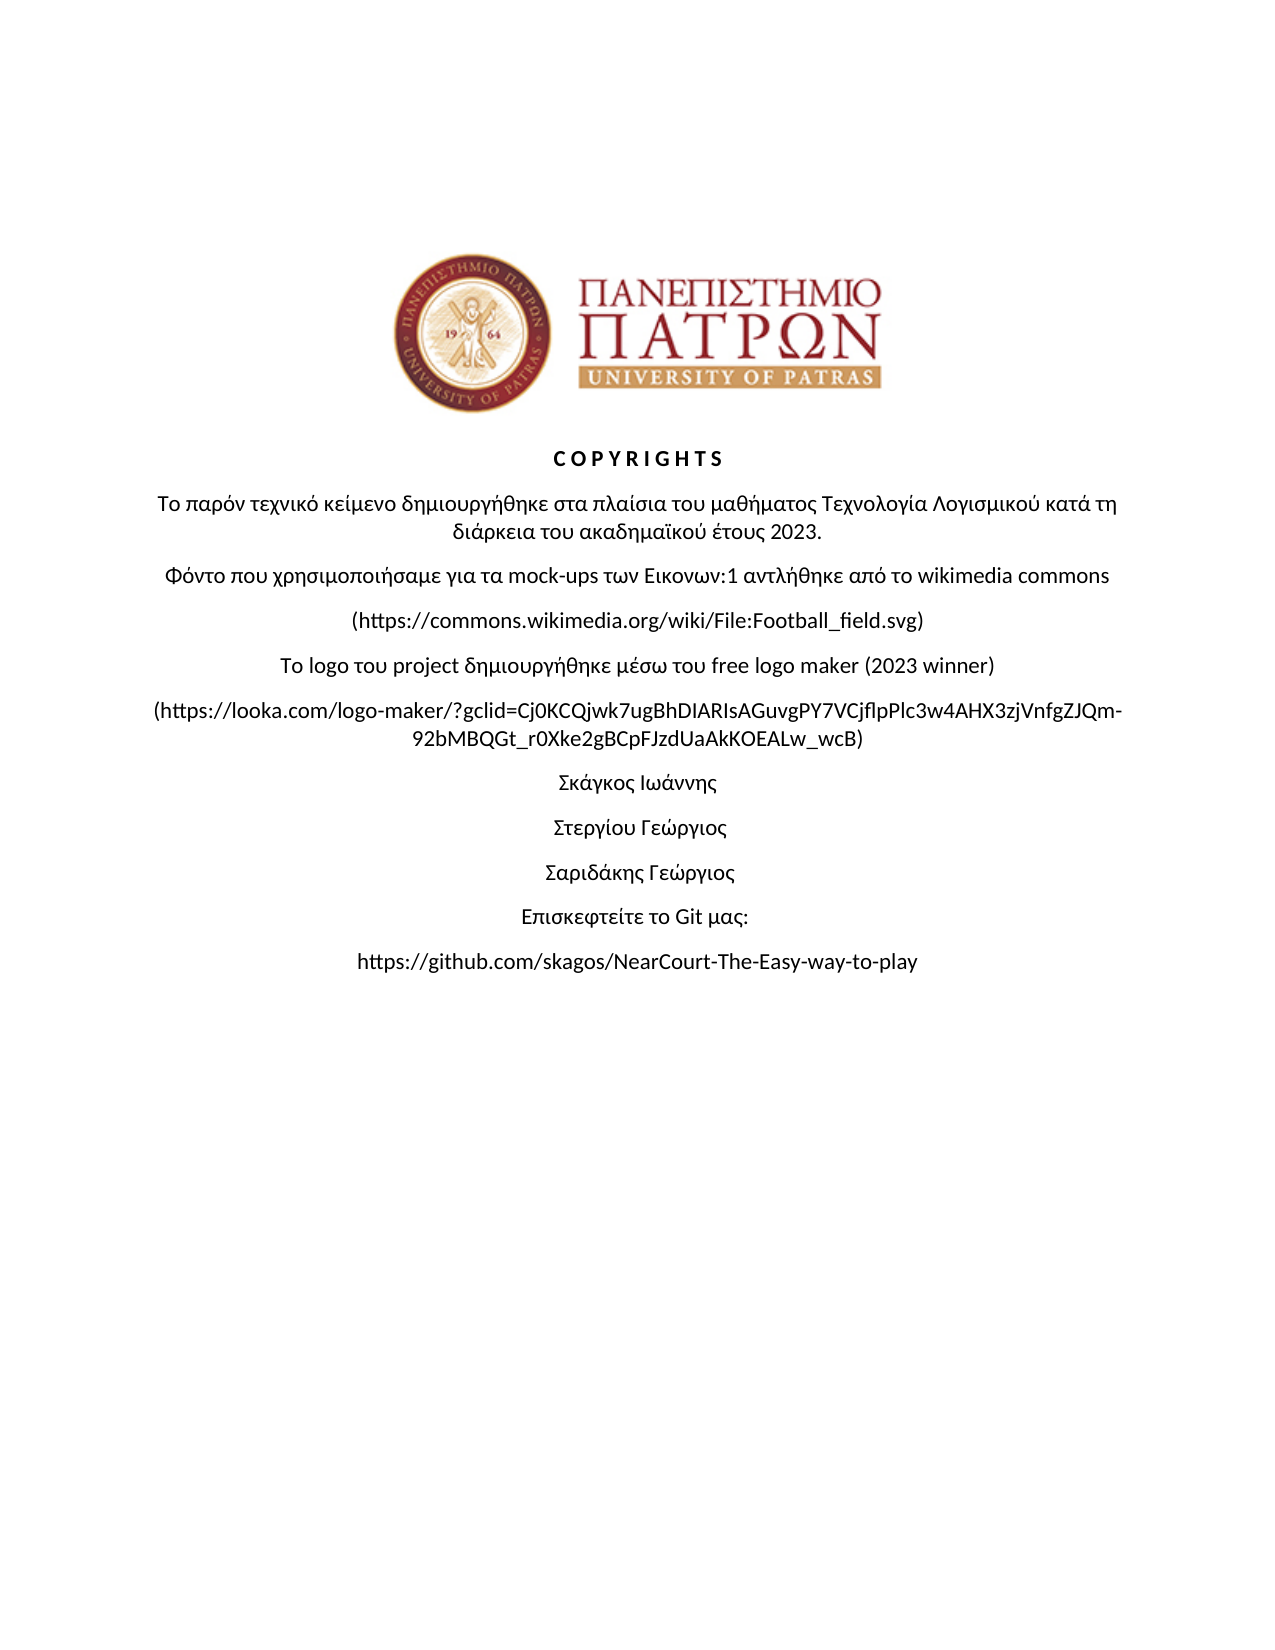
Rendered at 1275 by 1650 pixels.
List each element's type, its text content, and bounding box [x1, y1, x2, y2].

text (https://looka.com/logo-maker/?gclid=Cj0KCQjwk7ugBhDIARIsAGuvgPY7VCjflpPlc3w4AHX3zjVnfgZJQm-92bMBQGt_r0Xke2gBCpFJzdUaAkKOEALw_wcB) [150, 696, 1125, 752]
text Το παρόν τεχνικό κείμενο δημιουργήθηκε στα πλαίσια του μαθήματος Τεχνολογία Λογισμικού κατά τη διάρκεια του ακαδημαϊκού έτους 2023. [150, 489, 1125, 545]
text Στεργίου Γεώργιος [150, 813, 1125, 841]
text (https://commons.wikimedia.org/wiki/File:Football_field.svg) [150, 606, 1125, 634]
text Σαριδάκης Γεώργιος [150, 858, 1125, 886]
text Σκάγκος Ιωάννης [150, 768, 1125, 796]
text Επισκεφτείτε το Git μας: [150, 902, 1125, 931]
text Φόντο που χρησιμοποιήσαμε για τα mock-ups των Εικονων:1 αντλήθηκε από το wikimedia commons [150, 562, 1125, 590]
text Το logo του project δημιουργήθηκε μέσω του free logo maker (2023 winner) [150, 651, 1125, 679]
text C O P Y R I G H T S [150, 444, 1125, 472]
text https://github.com/skagos/NearCourt-The-Easy-way-to-play [150, 947, 1125, 975]
